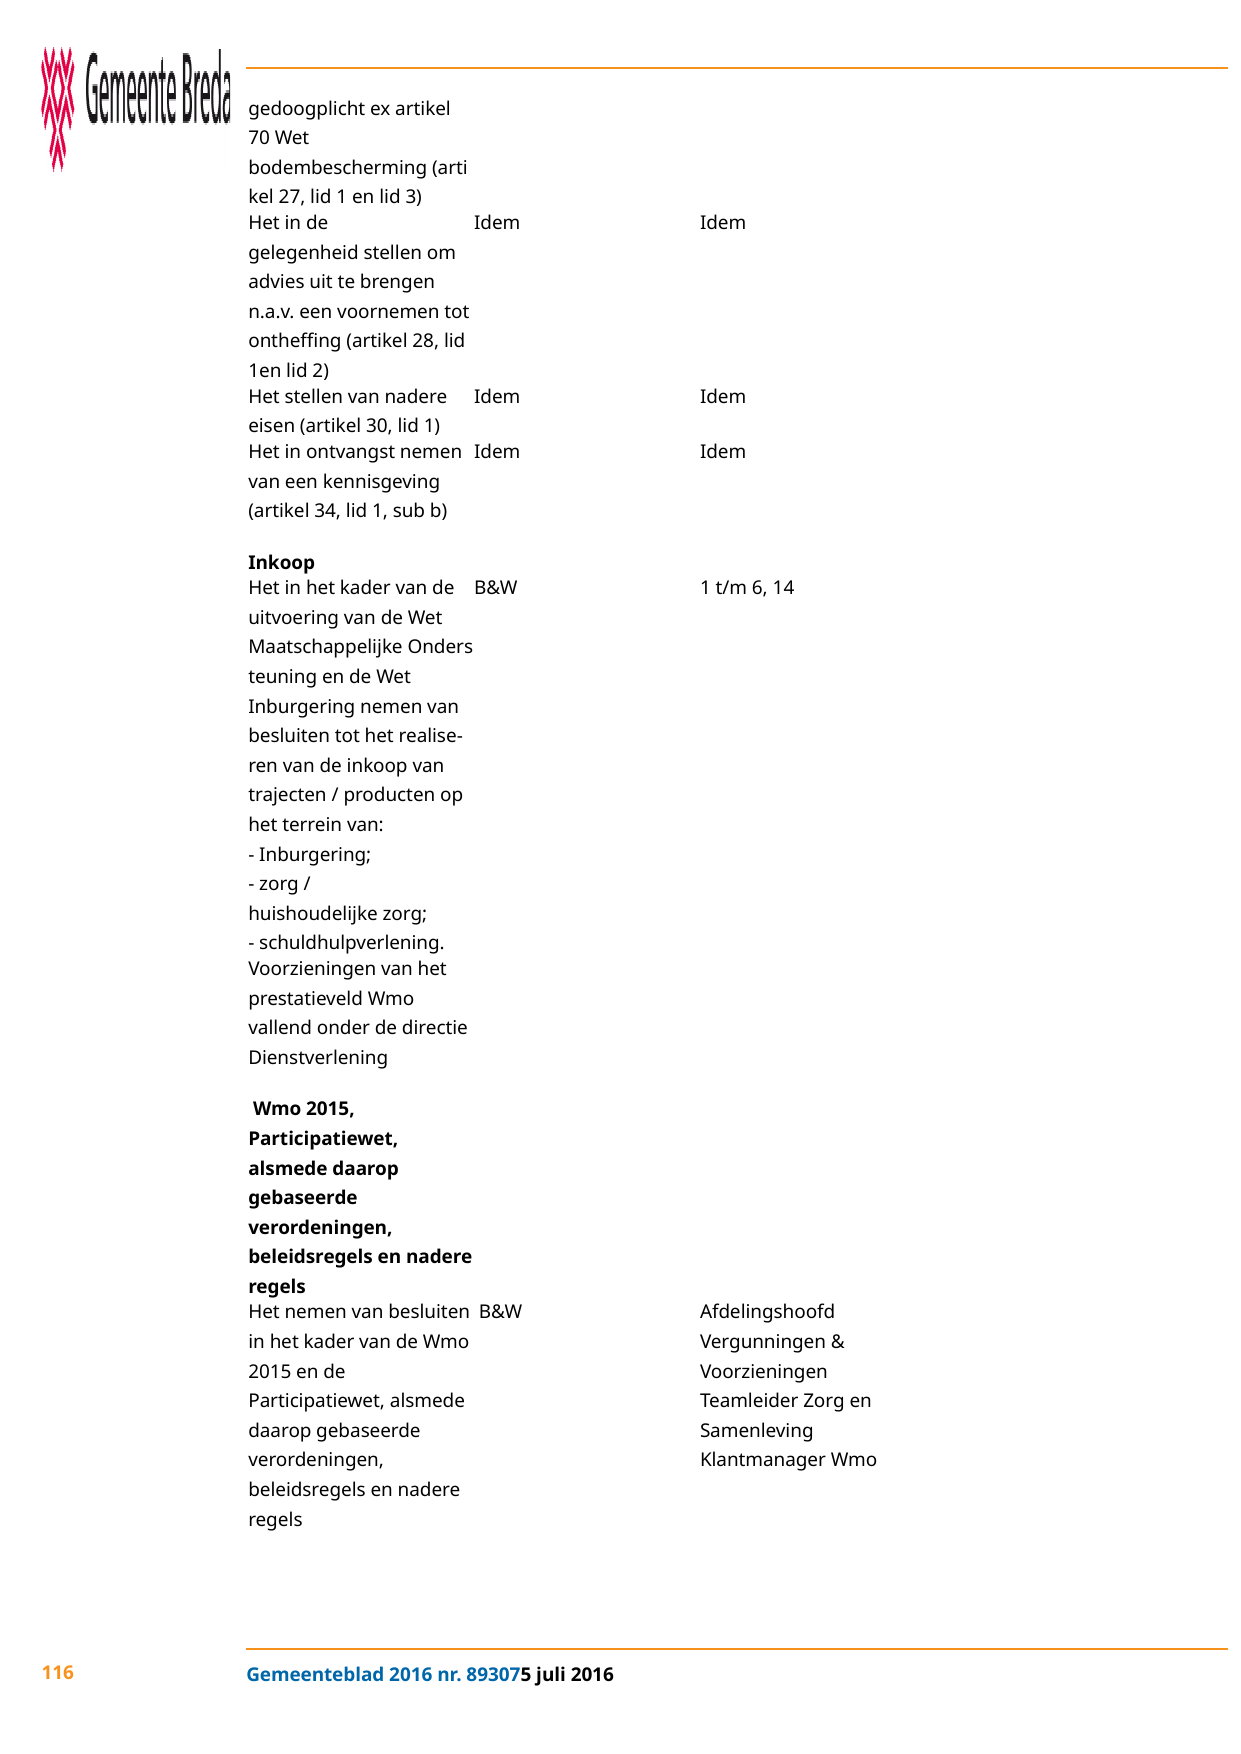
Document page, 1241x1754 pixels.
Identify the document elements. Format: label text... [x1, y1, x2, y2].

table_cell Het in ontvangst nemen van een kennisgeving (artikel 34, lid 1, sub b) [248, 438, 474, 523]
table_cell gedoogplicht ex artikel 70 Wet bodembescherming (artikel 27, lid 1 en lid 3) [248, 95, 474, 209]
table_cell [926, 523, 1152, 549]
table_cell [926, 383, 1152, 438]
table_cell Idem [700, 438, 926, 523]
table_cell Idem [474, 438, 700, 523]
table_cell [248, 1532, 474, 1557]
table_cell Inkoop [248, 549, 474, 574]
table_cell [474, 523, 700, 549]
table_cell [474, 95, 700, 209]
table_cell [474, 1070, 700, 1096]
table_cell [926, 209, 1152, 383]
table_cell [926, 1070, 1152, 1096]
table_cell Idem [700, 383, 926, 438]
table_cell [700, 1070, 926, 1096]
table_cell [926, 575, 1152, 955]
table_cell [248, 523, 474, 549]
table_cell [700, 1532, 926, 1557]
table_cell [926, 1532, 1152, 1557]
table_cell B&W [474, 575, 700, 955]
table_cell B&W [474, 1299, 700, 1532]
table_cell [248, 1070, 474, 1096]
table_cell Idem [474, 383, 700, 438]
table_cell [474, 1532, 700, 1557]
table_cell [700, 95, 926, 209]
table_cell Idem [474, 209, 700, 383]
table_cell Voorzieningen van het prestatieveld Wmo vallend onder de directie Dienstverlening [248, 955, 474, 1070]
table_cell Het stellen van nadere eisen (artikel 30, lid 1) [248, 383, 474, 438]
table_cell 1 t/m 6, 14 [700, 575, 926, 955]
table_cell Afdelingshoofd Vergunningen & Voorzieningen Teamleider Zorg en Samenleving Klantmanager Wmo [700, 1299, 926, 1532]
table_cell [926, 1299, 1152, 1532]
table_cell Het in de gelegenheid stellen om advies uit te brengen n.a.v. een voornemen tot ontheffing (artikel 28, lid 1en lid 2) [248, 209, 474, 383]
table_cell [926, 95, 1152, 209]
picture [41, 47, 231, 172]
table_cell [700, 523, 926, 549]
table_cell Idem [700, 209, 926, 383]
table_cell Wmo 2015, Participatiewet, alsmede daarop gebaseerde verordeningen, beleidsregels en nadere regels [248, 1096, 474, 1299]
table_cell [926, 438, 1152, 523]
table_cell Het in het kader van de uitvoering van de Wet Maatschappelijke Ondersteuning en de Wet Inburgering nemen van besluiten tot het realise- ren van de inkoop van trajecten / producten op het terrein van: - Inburgering; - zorg / huishoudelijke zorg; - schuldhulpverlening. [248, 575, 474, 955]
table_cell [474, 549, 700, 574]
table_cell Het nemen van besluiten in het kader van de Wmo 2015 en de Participatiewet, alsmede daarop gebaseerde verordeningen, beleidsregels en nadere regels [248, 1299, 474, 1532]
